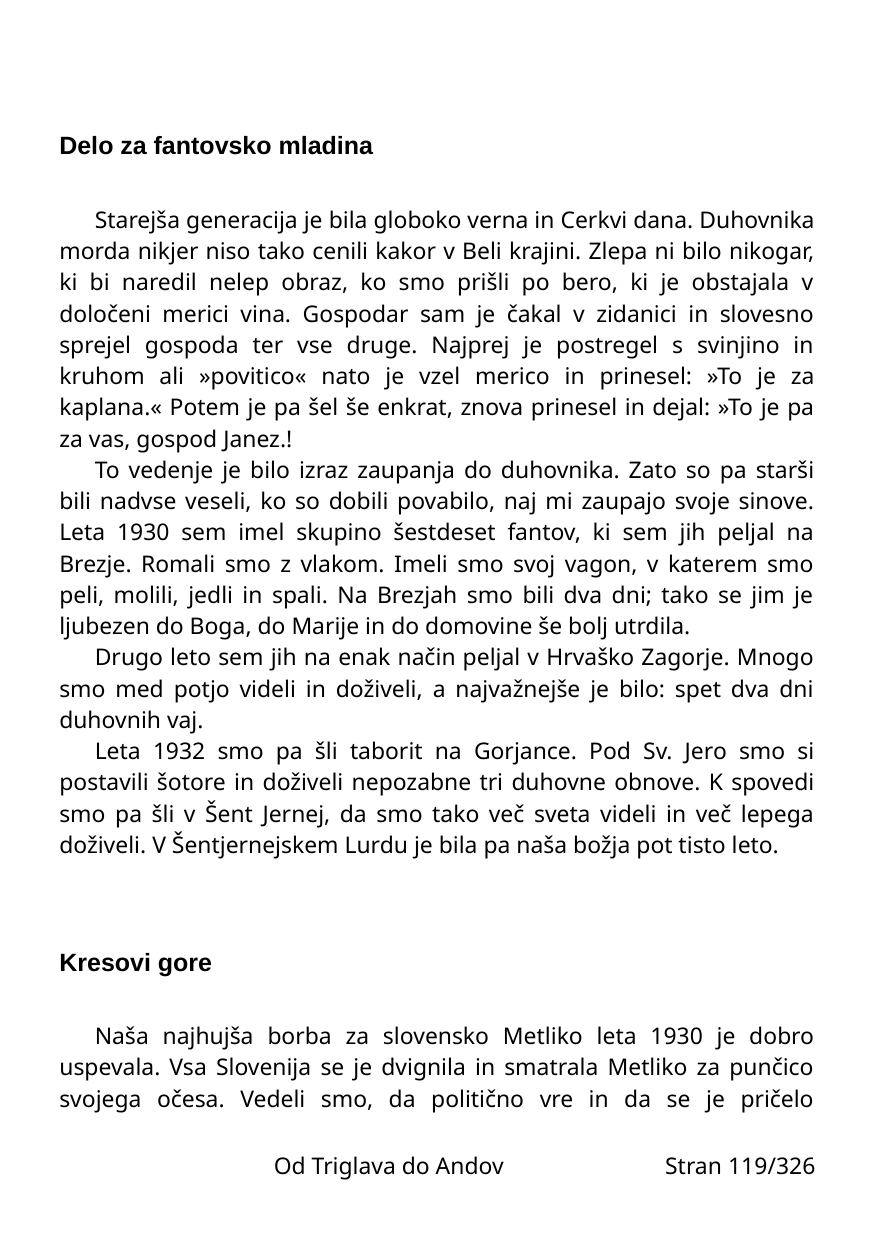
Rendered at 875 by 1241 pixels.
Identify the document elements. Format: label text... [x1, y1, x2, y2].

subtitle Delo za fantovsko mladina [59, 131, 815, 160]
text Naša najhujša borba za slovensko Metliko leta 1930 je dobro uspevala. Vsa Slovenija se je dvignila in smatrala Metliko za punčico svojega očesa. Vedeli smo, da politično vre in da se je pričelo [59, 1020, 815, 1114]
text To vedenje je bilo izraz zaupanja do duhovnika. Zato so pa starši bili nadvse veseli, ko so dobili povabilo, naj mi zaupajo svoje sinove. Leta 1930 sem imel skupino šestdeset fantov, ki sem jih peljal na Brezje. Romali smo z vlakom. Imeli smo svoj vagon, v katerem smo peli, molili, jedli in spali. Na Brezjah smo bili dva dni; tako se jim je ljubezen do Boga, do Marije in do domovine še bolj utrdila. [59, 454, 815, 641]
text Leta 1932 smo pa šli taborit na Gorjance. Pod Sv. Jero smo si postavili šotore in doživeli nepozabne tri duhovne obnove. K spovedi smo pa šli v Šent Jernej, da smo tako več sveta videli in več lepega doživeli. V Šentjernejskem Lurdu je bila pa naša božja pot tisto leto. [59, 735, 815, 860]
subtitle Kresovi gore [59, 947, 815, 976]
text Drugo leto sem jih na enak način peljal v Hrvaško Zagorje. Mnogo smo med potjo videli in doživeli, a najvažnejše je bilo: spet dva dni duhovnih vaj. [59, 641, 815, 735]
text Starejša generacija je bila globoko verna in Cerkvi dana. Duhovnika morda nikjer niso tako cenili kakor v Beli krajini. Zlepa ni bilo nikogar, ki bi naredil nelep obraz, ko smo prišli po bero, ki je obstajala v določeni merici vina. Gospodar sam je čakal v zidanici in slovesno sprejel gospoda ter vse druge. Najprej je postregel s svinjino in kruhom ali »povitico« nato je vzel merico in prinesel: »To je za kaplana.« Potem je pa šel še enkrat, znova prinesel in dejal: »To je pa za vas, gospod Janez.! [59, 204, 815, 454]
